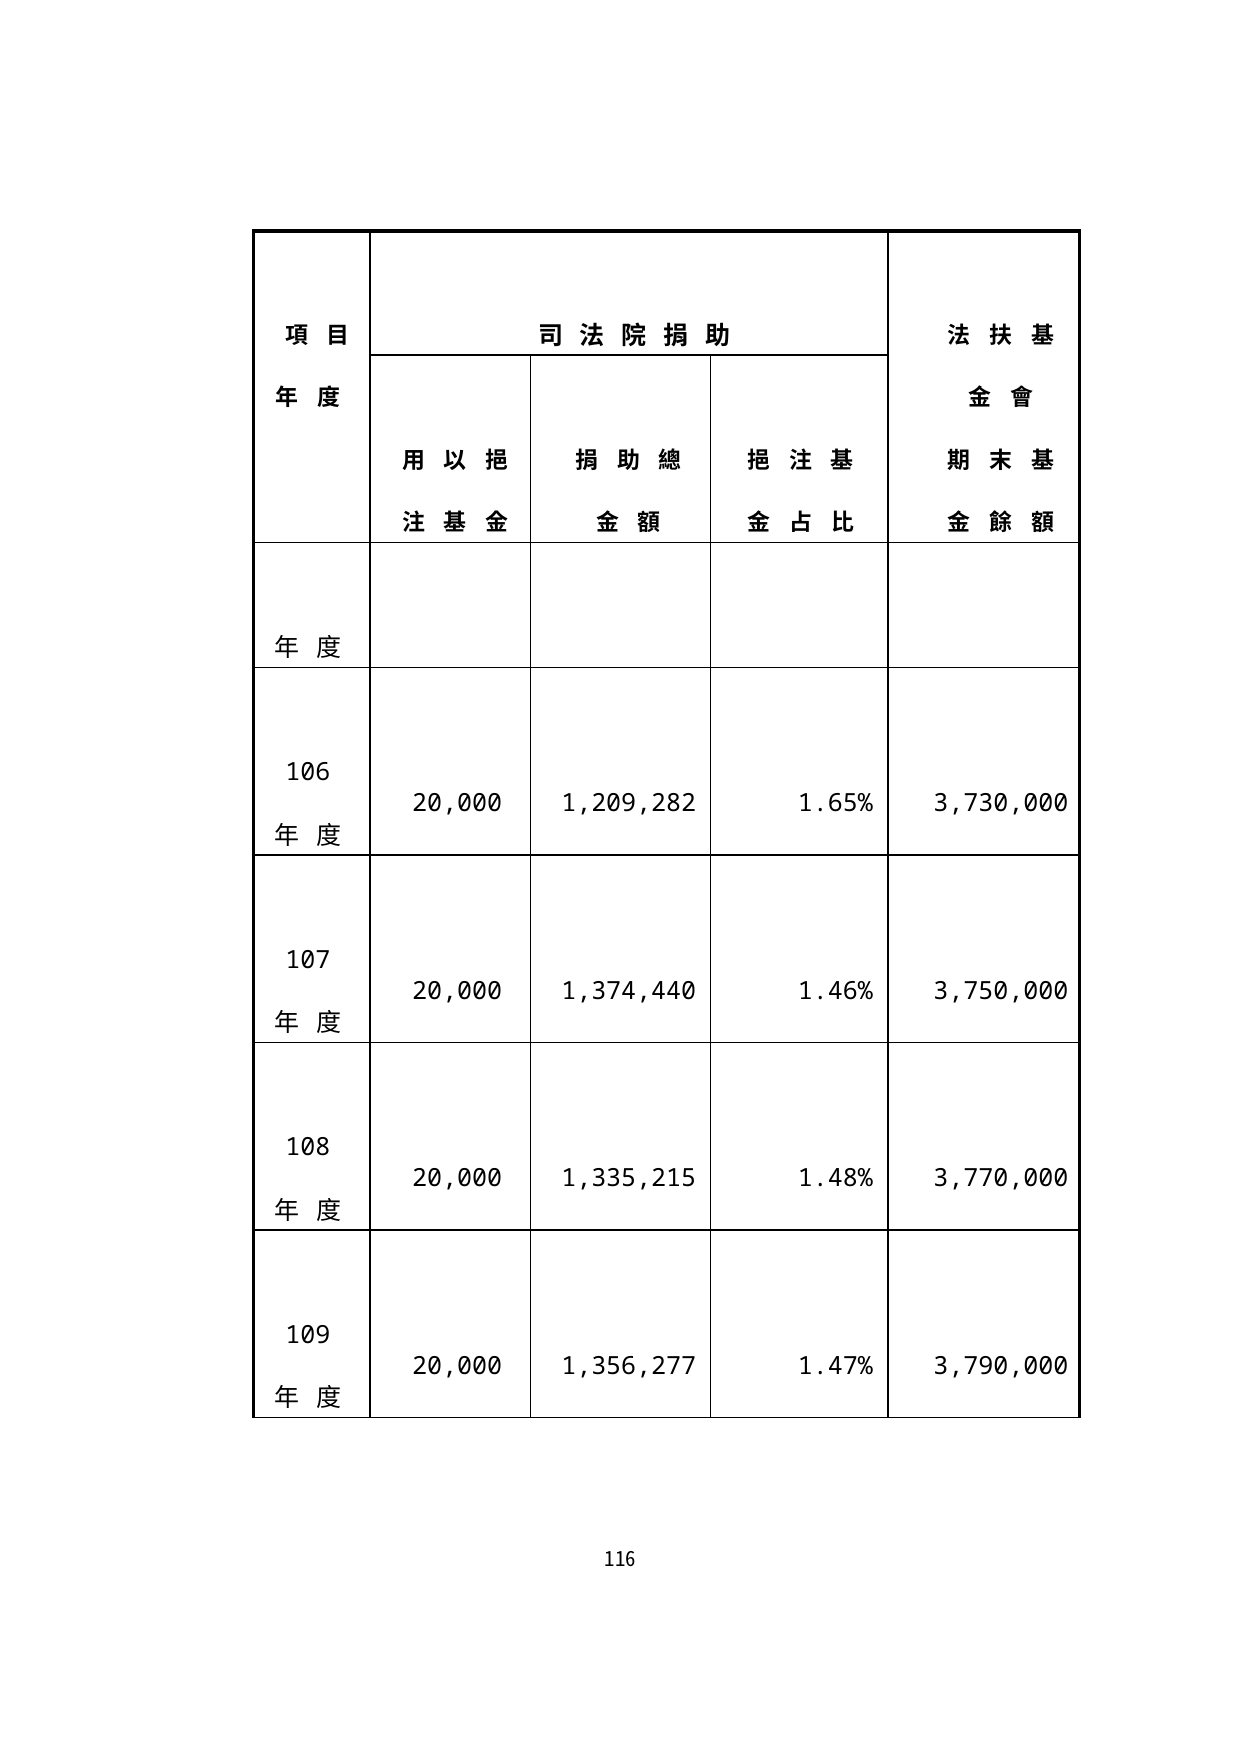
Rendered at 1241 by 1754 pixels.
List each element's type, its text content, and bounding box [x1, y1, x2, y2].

table_header 項目 年度 [255, 233, 369, 542]
table_cell 3,790,000 [889, 1231, 1078, 1417]
table_cell 1,335,215 [531, 1043, 710, 1229]
table_cell 1.47% [711, 1231, 887, 1417]
table_cell [531, 543, 710, 667]
table_cell 106年度 [255, 668, 369, 854]
table_cell [889, 543, 1078, 667]
table_cell 109年度 [255, 1231, 369, 1417]
table_cell 108年度 [255, 1043, 369, 1229]
table_cell 1.65% [711, 668, 887, 854]
table_cell 1,356,277 [531, 1231, 710, 1417]
table_cell [371, 543, 530, 667]
table_cell 1.48% [711, 1043, 887, 1229]
table_header 司法院捐助 [371, 233, 887, 354]
table_cell 挹注基金占比 [711, 356, 887, 542]
table_cell 3,770,000 [889, 1043, 1078, 1229]
table_cell 20,000 [371, 1043, 530, 1229]
table_cell 1.46% [711, 856, 887, 1042]
table_cell 1,374,440 [531, 856, 710, 1042]
table_cell 107年度 [255, 856, 369, 1042]
table_cell [711, 543, 887, 667]
table_cell 3,750,000 [889, 856, 1078, 1042]
table_cell 用以挹注基金 [371, 356, 530, 542]
table_cell 1,209,282 [531, 668, 710, 854]
table_header 法扶基金會 期末基金餘額 [889, 233, 1078, 542]
table_cell 3,730,000 [889, 668, 1078, 854]
table_cell 20,000 [371, 668, 530, 854]
table_cell 20,000 [371, 1231, 530, 1417]
table_cell 20,000 [371, 856, 530, 1042]
table_cell 年度 [255, 543, 369, 667]
table_cell 捐助總金額 [531, 356, 710, 542]
